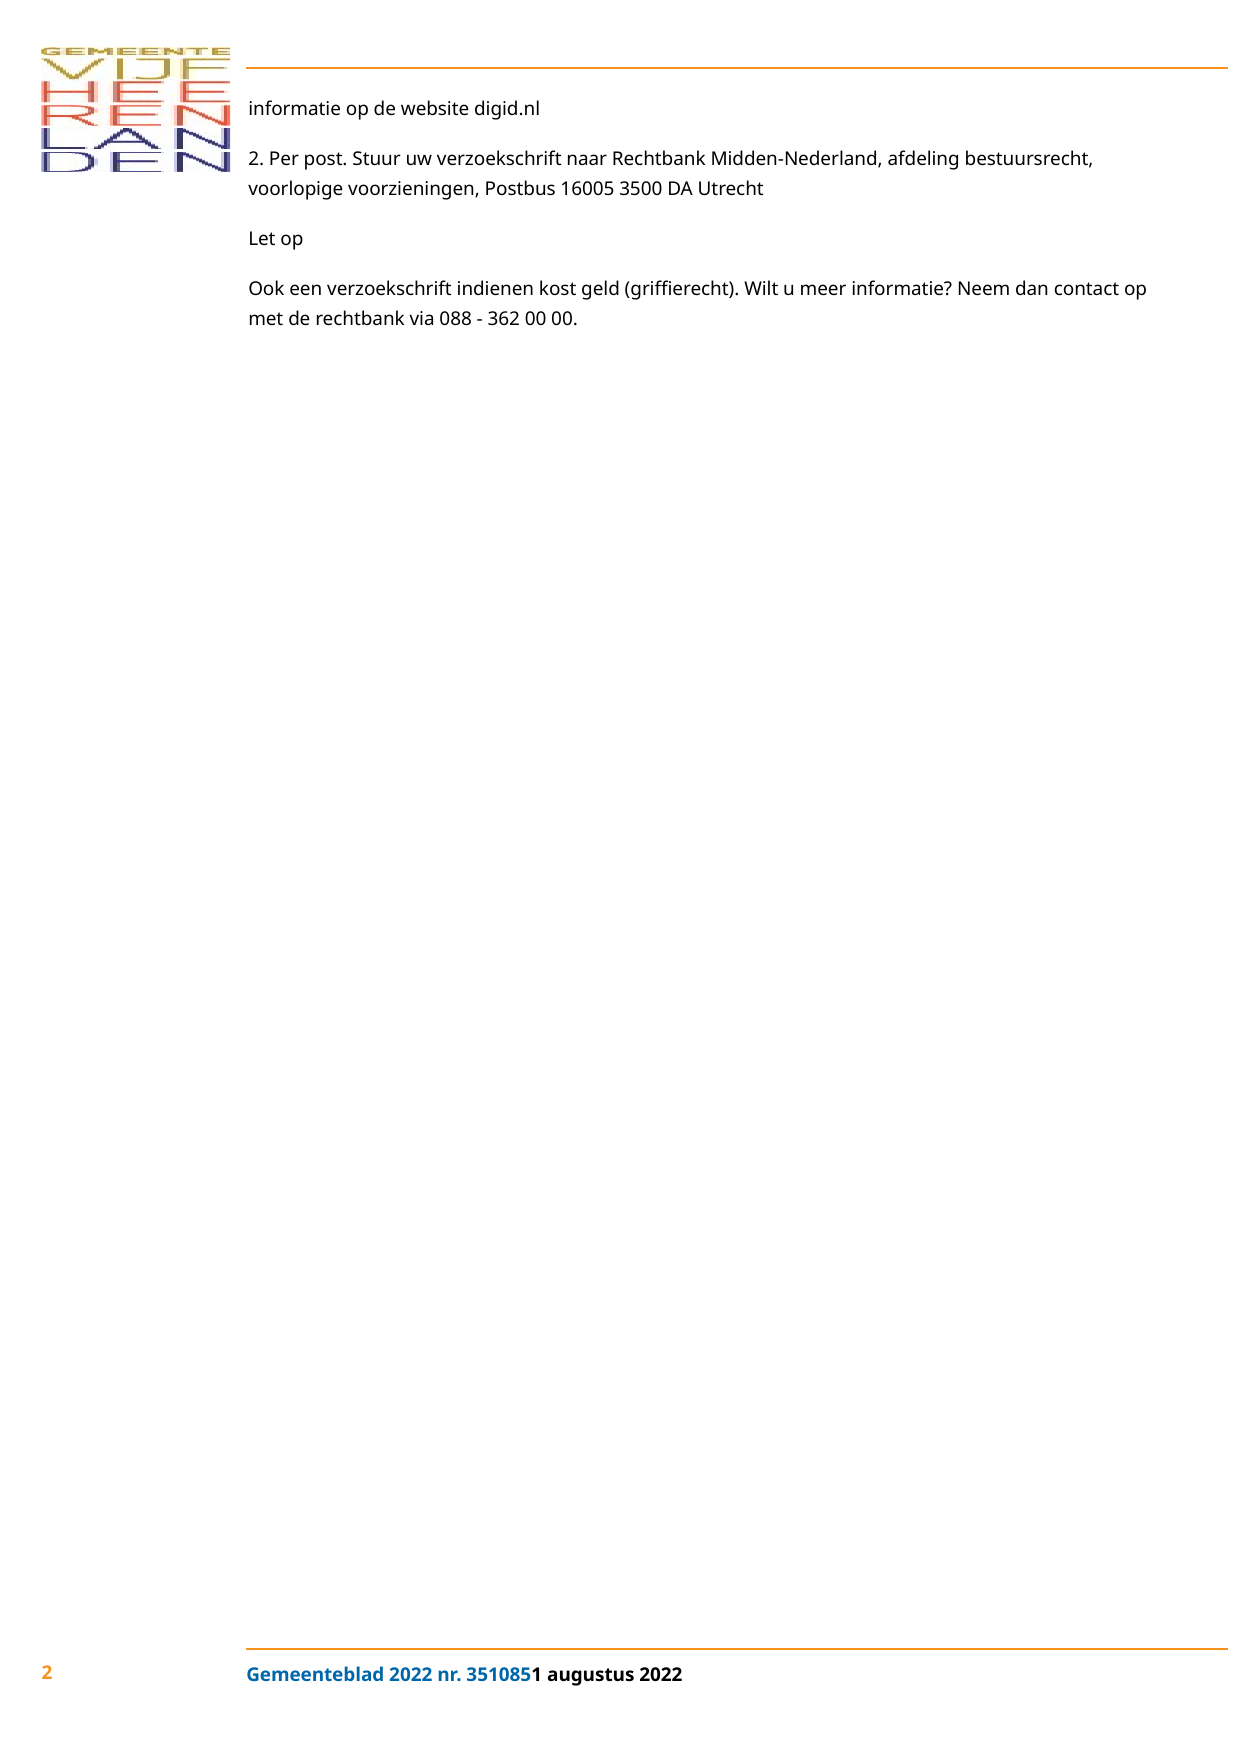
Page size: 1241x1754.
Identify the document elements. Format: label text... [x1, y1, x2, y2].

text informatie op de website digid.nl [248, 95, 1152, 121]
text 2. Per post. Stuur uw verzoekschrift naar Rechtbank Midden-Nederland, afdeling bestuursrecht, voorlopige voorzieningen, Postbus 16005 3500 DA Utrecht [248, 145, 1152, 201]
text Ook een verzoekschrift indienen kost geld (griffierecht). Wilt u meer informatie? Neem dan contact op met de rechtbank via 088 - 362 00 00. [248, 276, 1152, 331]
picture [41, 47, 231, 172]
text Let op [248, 225, 1152, 251]
